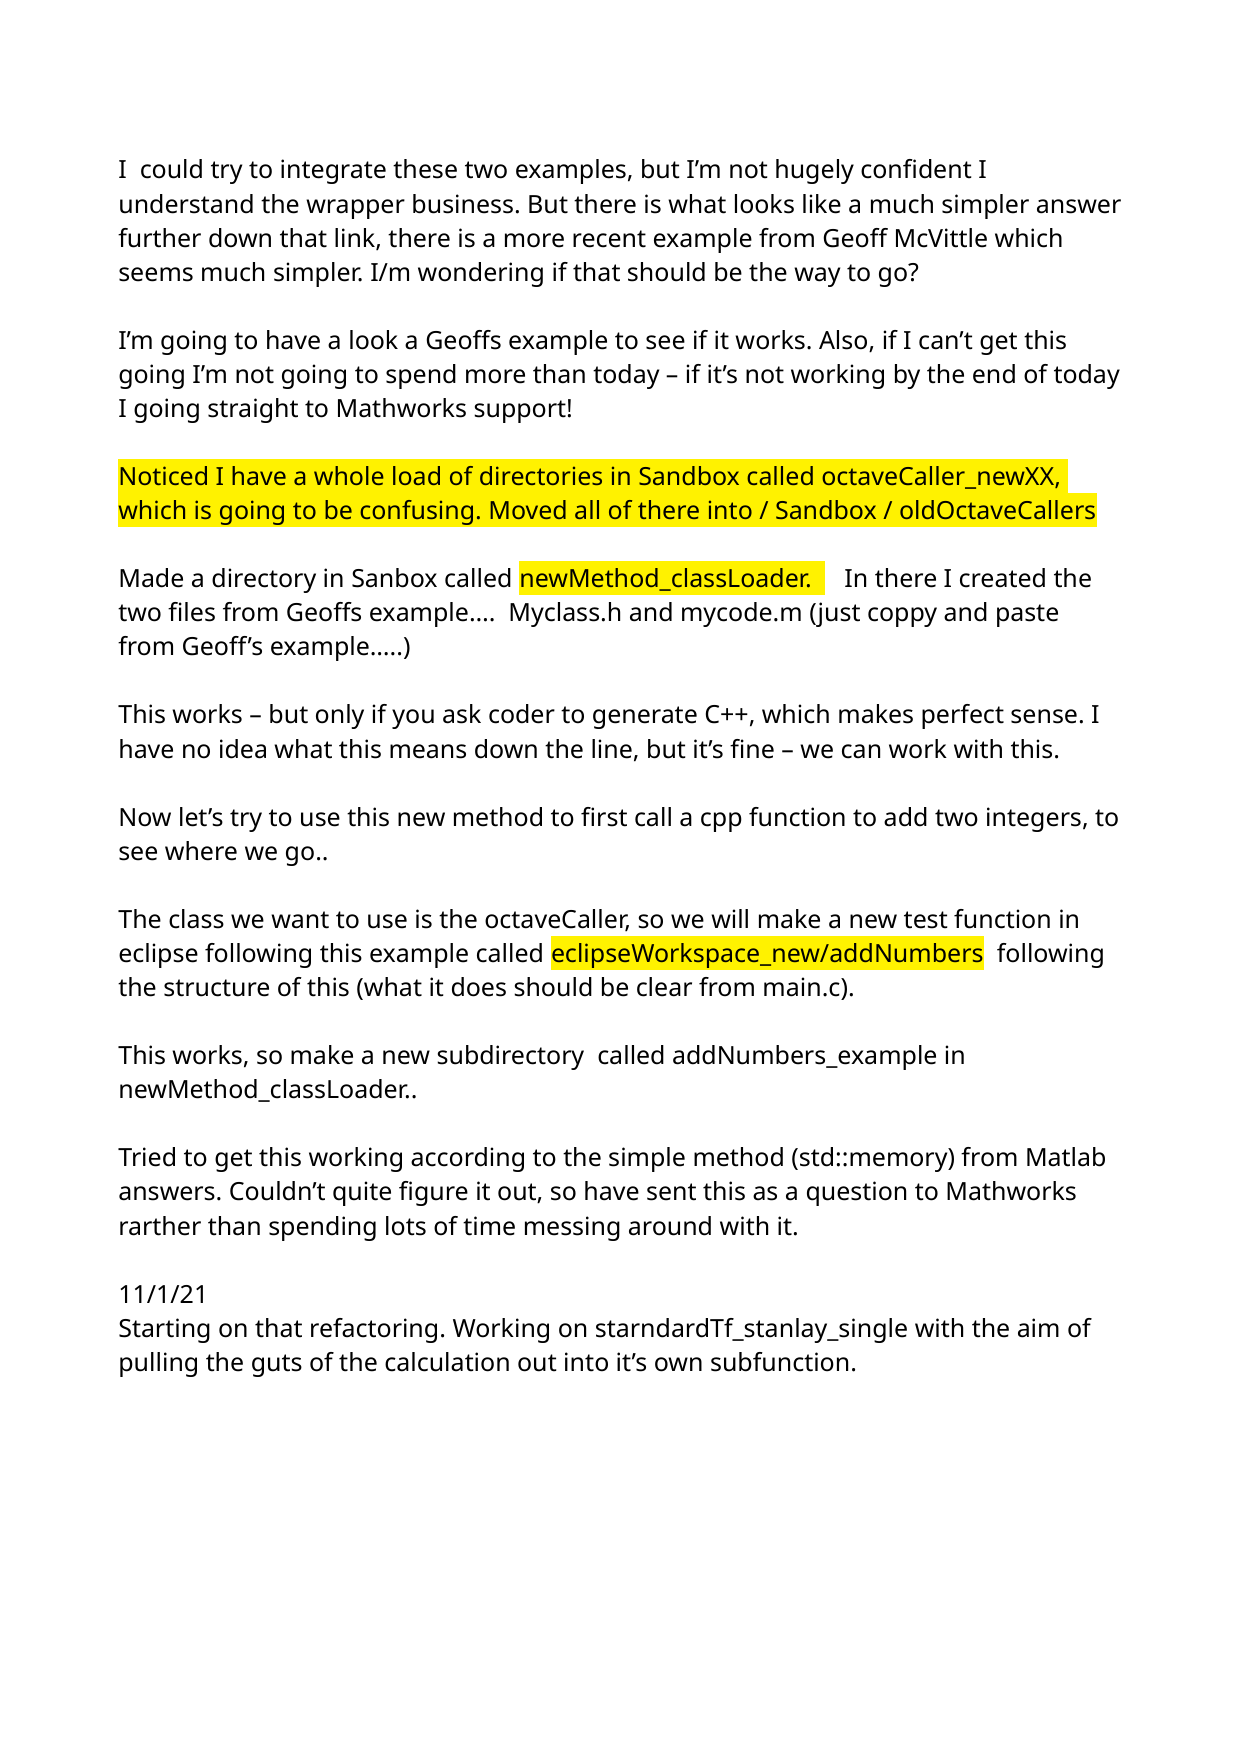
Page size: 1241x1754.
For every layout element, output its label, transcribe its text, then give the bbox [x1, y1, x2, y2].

text Made a directory in Sanbox called newMethod_classLoader. In there I created the two files from Geoffs example…. Myclass.h and mycode.m (just coppy and paste from Geoff’s example…..) [118, 561, 1122, 663]
text This works, so make a new subdirectory called addNumbers_example in newMethod_classLoader.. [118, 1038, 1122, 1106]
text Starting on that refactoring. Working on starndardTf_stanlay_single with the aim of pulling the guts of the calculation out into it’s own subfunction. [118, 1310, 1122, 1378]
text 11/1/21 [118, 1276, 1122, 1310]
text The class we want to use is the octaveCaller, so we will make a new test function in eclipse following this example called eclipseWorkspace_new/addNumbers following the structure of this (what it does should be clear from main.c). [118, 902, 1122, 1004]
text This works – but only if you ask coder to generate C++, which makes perfect sense. I have no idea what this means down the line, but it’s fine – we can work with this. [118, 697, 1122, 765]
text I’m going to have a look a Geoffs example to see if it works. Also, if I can’t get this going I’m not going to spend more than today – if it’s not working by the end of today I going straight to Mathworks support! [118, 322, 1122, 425]
text Tried to get this working according to the simple method (std::memory) from Matlab answers. Couldn’t quite figure it out, so have sent this as a question to Mathworks rarther than spending lots of time messing around with it. [118, 1140, 1122, 1242]
text I could try to integrate these two examples, but I’m not hugely confident I understand the wrapper business. But there is what looks like a much simpler answer further down that link, there is a more recent example from Geoff McVittle which seems much simpler. I/m wondering if that should be the way to go? [118, 152, 1122, 288]
text Now let’s try to use this new method to first call a cpp function to add two integers, to see where we go.. [118, 799, 1122, 867]
text Noticed I have a whole load of directories in Sandbox called octaveCaller_newXX, which is going to be confusing. Moved all of there into / Sandbox / oldOctaveCallers [118, 459, 1122, 527]
